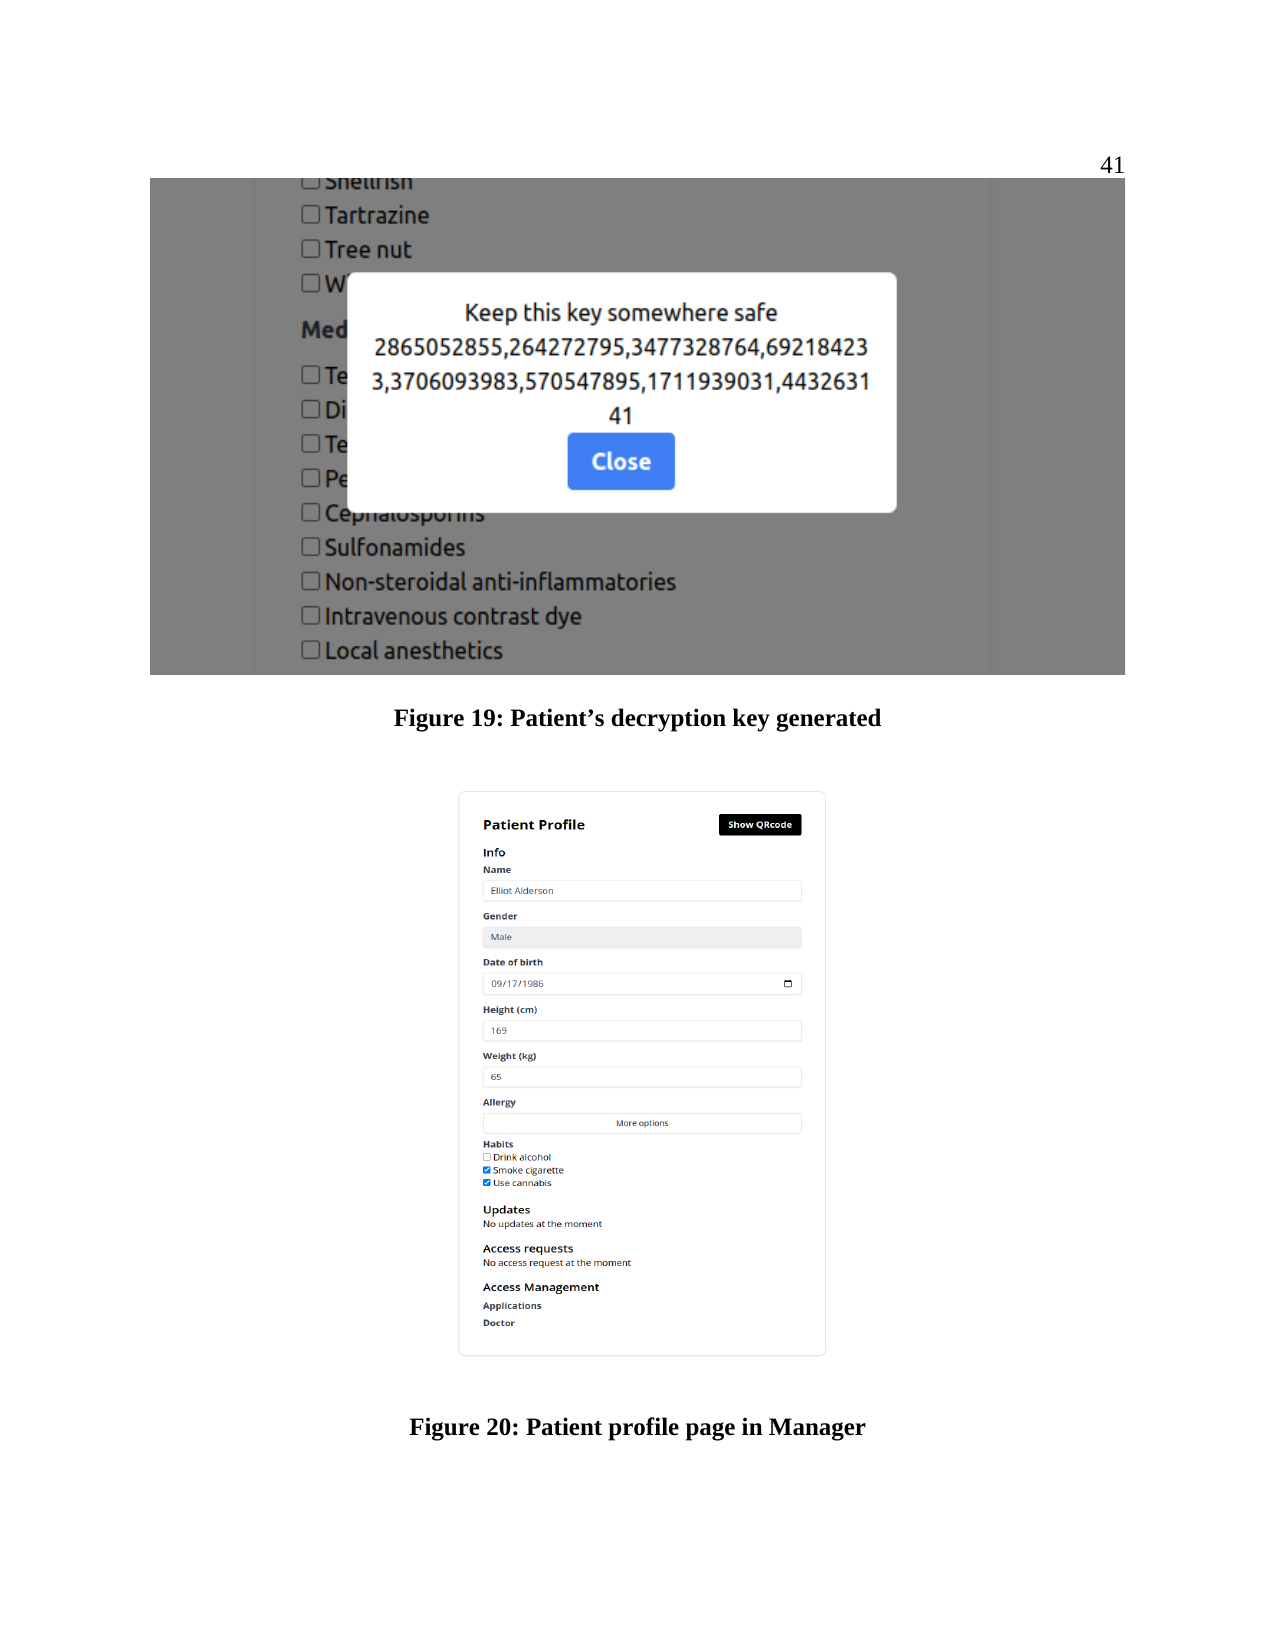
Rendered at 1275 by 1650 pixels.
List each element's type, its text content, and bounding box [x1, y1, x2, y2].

picture [150, 178, 1125, 675]
title Figure 19: Patient’s decryption key generated [150, 675, 1125, 732]
title Figure 20: Patient profile page in Manager [163, 1384, 1112, 1441]
picture [324, 785, 951, 1384]
